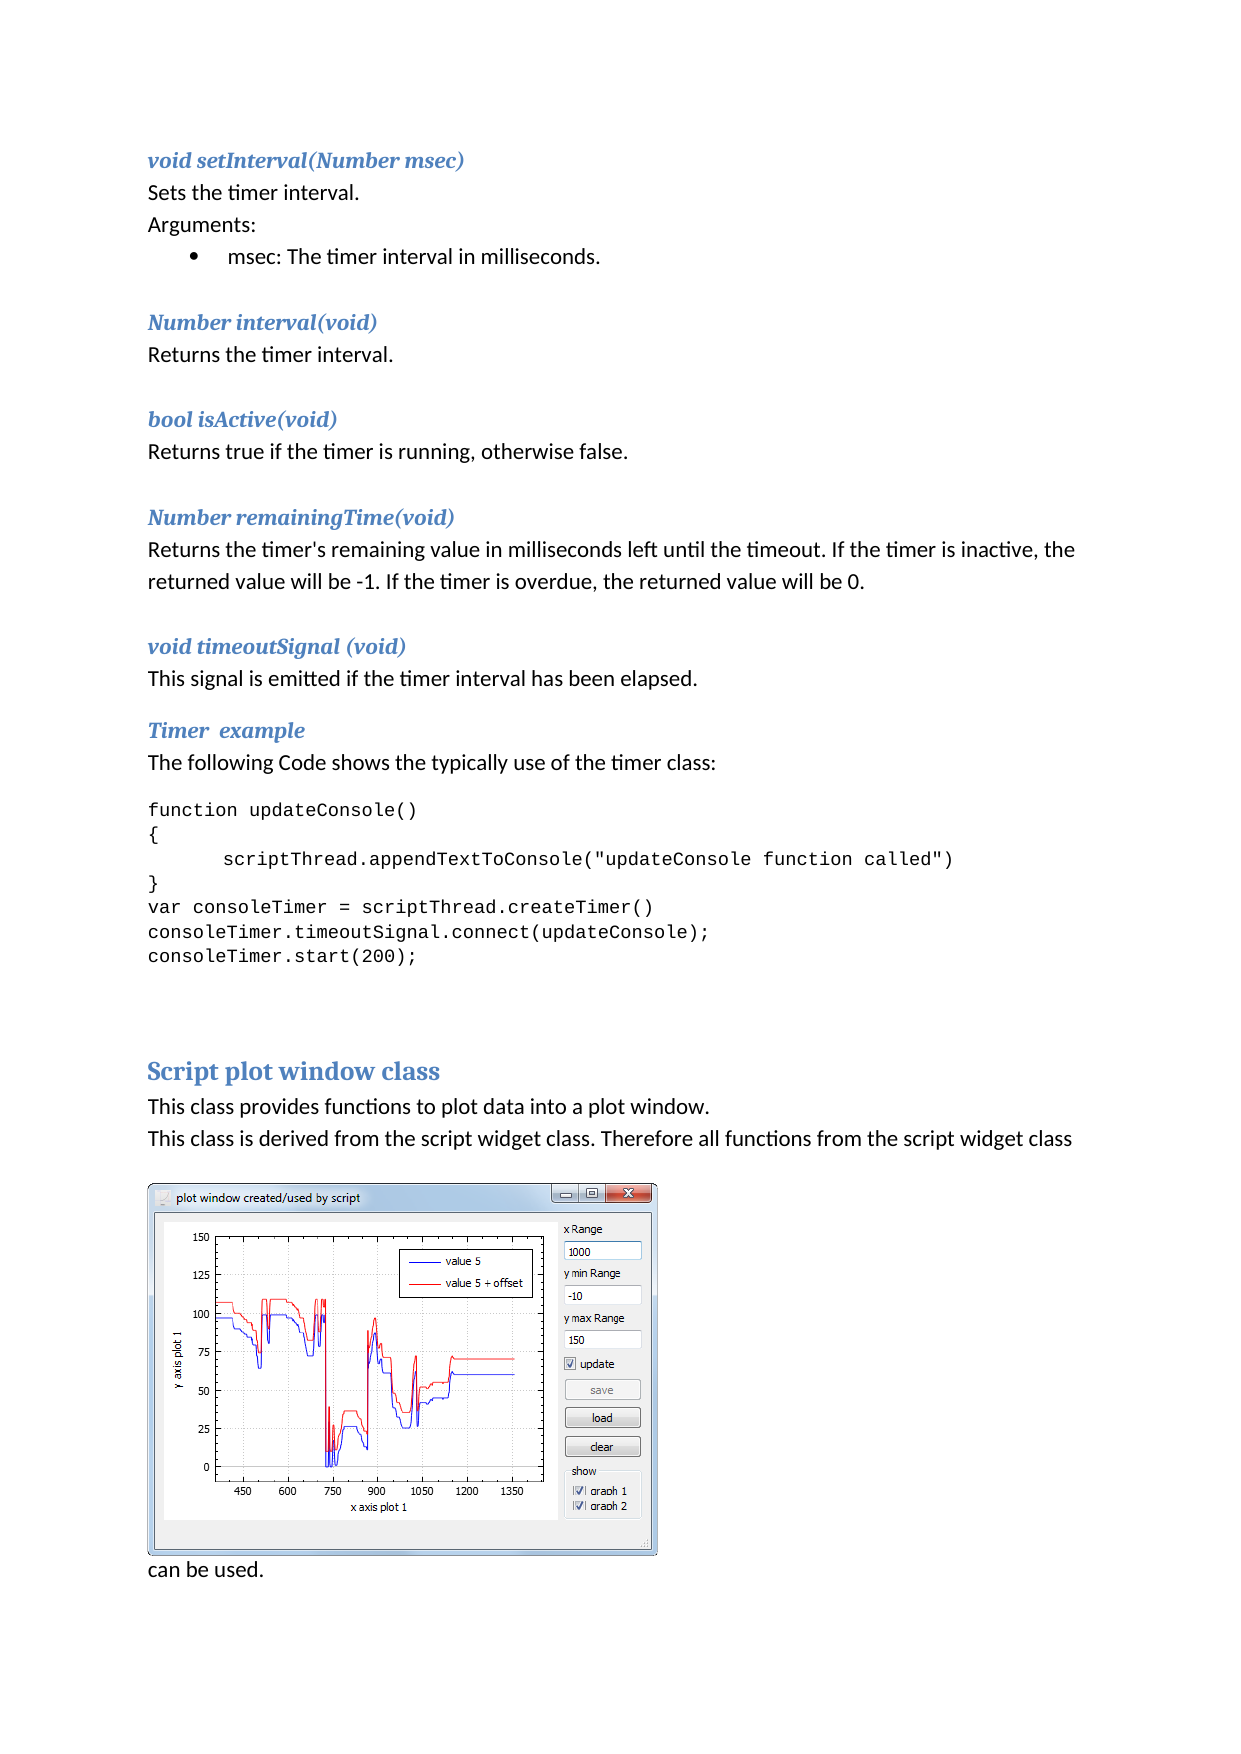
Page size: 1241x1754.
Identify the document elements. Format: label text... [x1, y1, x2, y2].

text This class is derived from the script widget class. Therefore all functions from the script widget class can be used. [148, 1124, 1093, 1583]
text Returns the timer's remaining value in milliseconds left until the timeout. If the timer is inactive, the returned value will be -1. If the timer is overdue, the returned value will be 0. [148, 535, 1093, 595]
text This class provides functions to plot data into a plot window. [148, 1092, 1093, 1120]
text } [148, 874, 1093, 895]
text function updateConsole() [148, 801, 1093, 822]
text var consoleTimer = scriptThread.createTimer() [148, 898, 1093, 919]
text This signal is emitted if the timer interval has been elapsed. [148, 664, 1093, 692]
text consoleTimer.start(200); [148, 947, 1093, 968]
text Sets the timer interval. [148, 178, 1093, 206]
text Returns the timer interval. [148, 340, 1093, 368]
text scriptThread.appendTextToConsole("updateConsole function called") [148, 849, 1093, 871]
subtitle Script plot window class [148, 1056, 1093, 1088]
subtitle void setInterval(Number msec) [148, 148, 1093, 174]
subtitle bool isActive(void) [148, 407, 1093, 433]
text consoleTimer.timeoutSignal.connect(updateConsole); [148, 922, 1093, 944]
text Returns true if the timer is running, otherwise false. [148, 437, 1093, 465]
text The following Code shows the typically use of the timer class: [148, 748, 1093, 776]
text Arguments: [148, 210, 1093, 238]
text { [148, 825, 1093, 846]
subtitle Number remainingTime(void) [148, 504, 1093, 531]
subtitle Timer example [148, 717, 1093, 744]
picture [147, 1183, 658, 1556]
subtitle void timeoutSignal (void) [148, 634, 1093, 661]
subtitle Number interval(void) [148, 309, 1093, 336]
list msec: The timer interval in milliseconds. [190, 242, 1093, 270]
